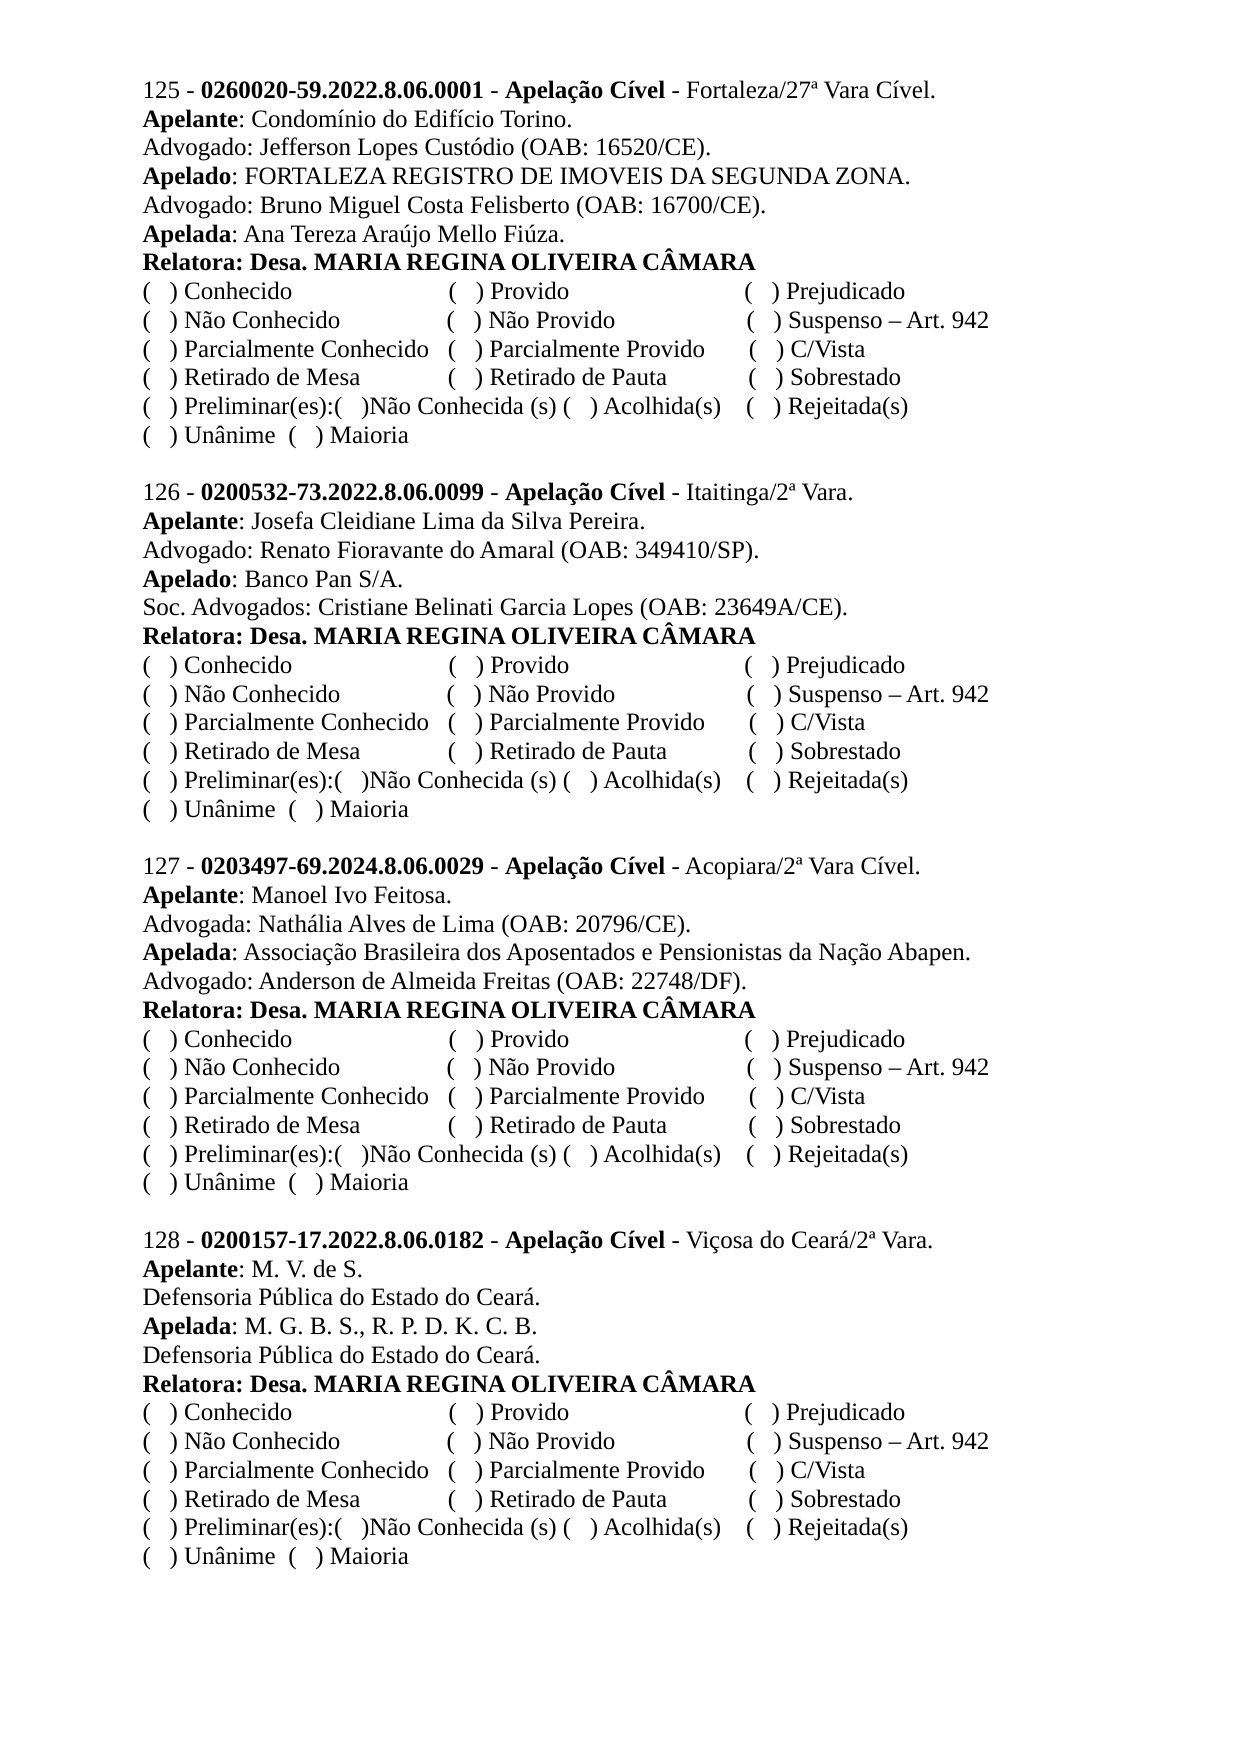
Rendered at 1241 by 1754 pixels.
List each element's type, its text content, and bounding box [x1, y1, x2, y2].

text ( ) Preliminar(es):( )Não Conhecida (s) ( ) Acolhida(s) ( ) Rejeitada(s) [142, 765, 1158, 794]
text ( ) Retirado de Mesa ( ) Retirado de Pauta ( ) Sobrestado [142, 736, 1158, 765]
text ( ) Não Conhecido ( ) Não Provido ( ) Suspenso – Art. 942 [142, 1426, 1141, 1455]
text 126 - 0200532-73.2022.8.06.0099 - Apelação Cível - Itaitinga/2ª Vara. [142, 477, 1141, 506]
text ( ) Retirado de Mesa ( ) Retirado de Pauta ( ) Sobrestado [142, 1110, 1158, 1139]
text ( ) Unânime ( ) Maioria [142, 1167, 1158, 1196]
text Advogado: Anderson de Almeida Freitas (OAB: 22748/DF). [142, 966, 1141, 995]
text Apelada: Ana Tereza Araújo Mello Fiúza. [142, 219, 1141, 247]
text Defensoria Pública do Estado do Ceará. [142, 1282, 1141, 1311]
text ( ) Retirado de Mesa ( ) Retirado de Pauta ( ) Sobrestado [142, 1484, 1141, 1512]
text Advogada: Nathália Alves de Lima (OAB: 20796/CE). [142, 909, 1141, 937]
text Advogado: Jefferson Lopes Custódio (OAB: 16520/CE). [142, 132, 1141, 161]
text ( ) Parcialmente Conhecido ( ) Parcialmente Provido ( ) C/Vista [142, 1081, 1158, 1110]
text ( ) Conhecido ( ) Provido ( ) Prejudicado [142, 650, 1141, 679]
text ( ) Parcialmente Conhecido ( ) Parcialmente Provido ( ) C/Vista [142, 707, 1158, 736]
text Relatora: Desa. MARIA REGINA OLIVEIRA CÂMARA [142, 995, 1141, 1024]
text ( ) Não Conhecido ( ) Não Provido ( ) Suspenso – Art. 942 [142, 679, 1158, 707]
text Apelante: Manoel Ivo Feitosa. [142, 880, 1141, 909]
text ( ) Unânime ( ) Maioria [142, 794, 1158, 822]
text Relatora: Desa. MARIA REGINA OLIVEIRA CÂMARA [142, 1369, 1141, 1397]
text ( ) Parcialmente Conhecido ( ) Parcialmente Provido ( ) C/Vista [142, 334, 1158, 362]
text ( ) Não Conhecido ( ) Não Provido ( ) Suspenso – Art. 942 [142, 305, 1158, 334]
text Defensoria Pública do Estado do Ceará. [142, 1340, 1141, 1369]
text 128 - 0200157-17.2022.8.06.0182 - Apelação Cível - Viçosa do Ceará/2ª Vara. [142, 1225, 1141, 1254]
text 127 - 0203497-69.2024.8.06.0029 - Apelação Cível - Acopiara/2ª Vara Cível. [142, 851, 1141, 880]
text ( ) Conhecido ( ) Provido ( ) Prejudicado [142, 1024, 1141, 1052]
text ( ) Conhecido ( ) Provido ( ) Prejudicado [142, 1397, 1141, 1426]
text ( ) Preliminar(es):( )Não Conhecida (s) ( ) Acolhida(s) ( ) Rejeitada(s) [142, 391, 1158, 420]
text ( ) Unânime ( ) Maioria [142, 1541, 1141, 1570]
text Relatora: Desa. MARIA REGINA OLIVEIRA CÂMARA [142, 247, 1141, 276]
text ( ) Preliminar(es):( )Não Conhecida (s) ( ) Acolhida(s) ( ) Rejeitada(s) [142, 1139, 1158, 1167]
text ( ) Parcialmente Conhecido ( ) Parcialmente Provido ( ) C/Vista [142, 1455, 1141, 1484]
text Apelante: Josefa Cleidiane Lima da Silva Pereira. [142, 506, 1141, 535]
text Apelada: M. G. B. S., R. P. D. K. C. B. [142, 1311, 1141, 1340]
text ( ) Preliminar(es):( )Não Conhecida (s) ( ) Acolhida(s) ( ) Rejeitada(s) [142, 1512, 1141, 1541]
text Apelante: M. V. de S. [142, 1254, 1141, 1282]
text ( ) Unânime ( ) Maioria [142, 420, 1158, 449]
text Apelado: FORTALEZA REGISTRO DE IMOVEIS DA SEGUNDA ZONA. [142, 161, 1141, 190]
text Advogado: Renato Fioravante do Amaral (OAB: 349410/SP). [142, 535, 1141, 564]
text Advogado: Bruno Miguel Costa Felisberto (OAB: 16700/CE). [142, 190, 1141, 219]
text Apelante: Condomínio do Edifício Torino. [142, 104, 1141, 132]
text Relatora: Desa. MARIA REGINA OLIVEIRA CÂMARA [142, 621, 1141, 650]
text 125 - 0260020-59.2022.8.06.0001 - Apelação Cível - Fortaleza/27ª Vara Cível. [142, 75, 1141, 104]
text Apelada: Associação Brasileira dos Aposentados e Pensionistas da Nação Abapen. [142, 937, 1141, 966]
text ( ) Retirado de Mesa ( ) Retirado de Pauta ( ) Sobrestado [142, 362, 1158, 391]
text Apelado: Banco Pan S/A. [142, 564, 1141, 592]
text ( ) Conhecido ( ) Provido ( ) Prejudicado [142, 276, 1141, 305]
text ( ) Não Conhecido ( ) Não Provido ( ) Suspenso – Art. 942 [142, 1052, 1158, 1081]
text Soc. Advogados: Cristiane Belinati Garcia Lopes (OAB: 23649A/CE). [142, 592, 1141, 621]
